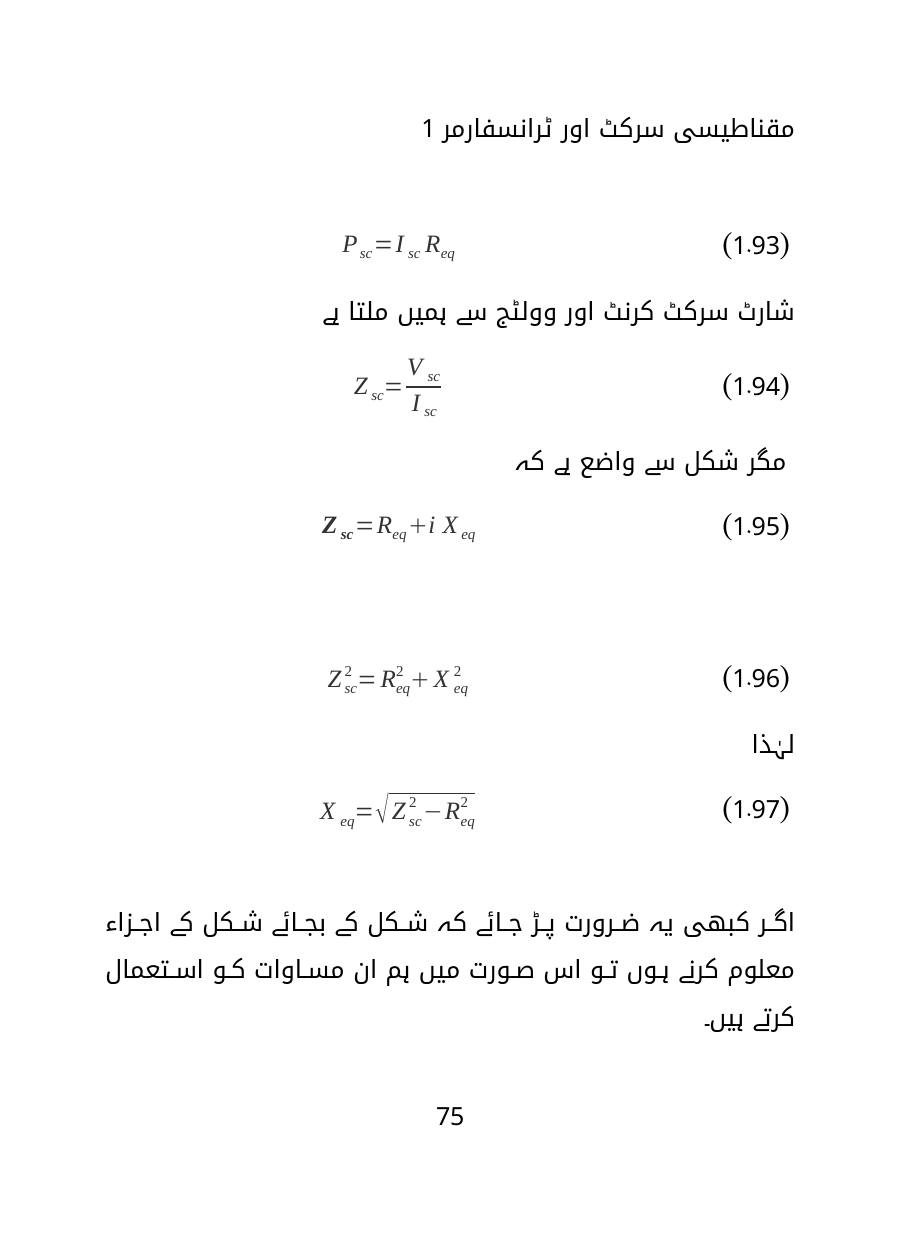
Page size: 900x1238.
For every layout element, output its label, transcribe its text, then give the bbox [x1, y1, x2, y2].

text اگر کبھی یہ ضرورت پڑ جائے کہ شکل کے بجائے شکل کے اجزاء معلوم کرنے ہوں تو اس صورت میں ہم ان مساوات کو استعمال کرتے ہیں۔ [105, 899, 795, 1041]
text مگر شکل سے واضع ہے کہ [105, 438, 795, 485]
table_header [105, 498, 683, 569]
text شارٹ سرکٹ کرنٹ اور وولٹج سے ہمیں ملتا ہے [105, 288, 795, 335]
table_header (1.93) [683, 216, 795, 288]
table_header (1.94) [682, 348, 795, 438]
table_header [105, 650, 681, 721]
text لہٰذا [105, 721, 795, 769]
table_header (1.97) [678, 781, 795, 852]
table_header (1.96) [681, 650, 795, 721]
table_header [105, 348, 682, 438]
table_header [105, 781, 678, 852]
table_header (1.95) [683, 498, 795, 569]
table_header [105, 216, 683, 288]
